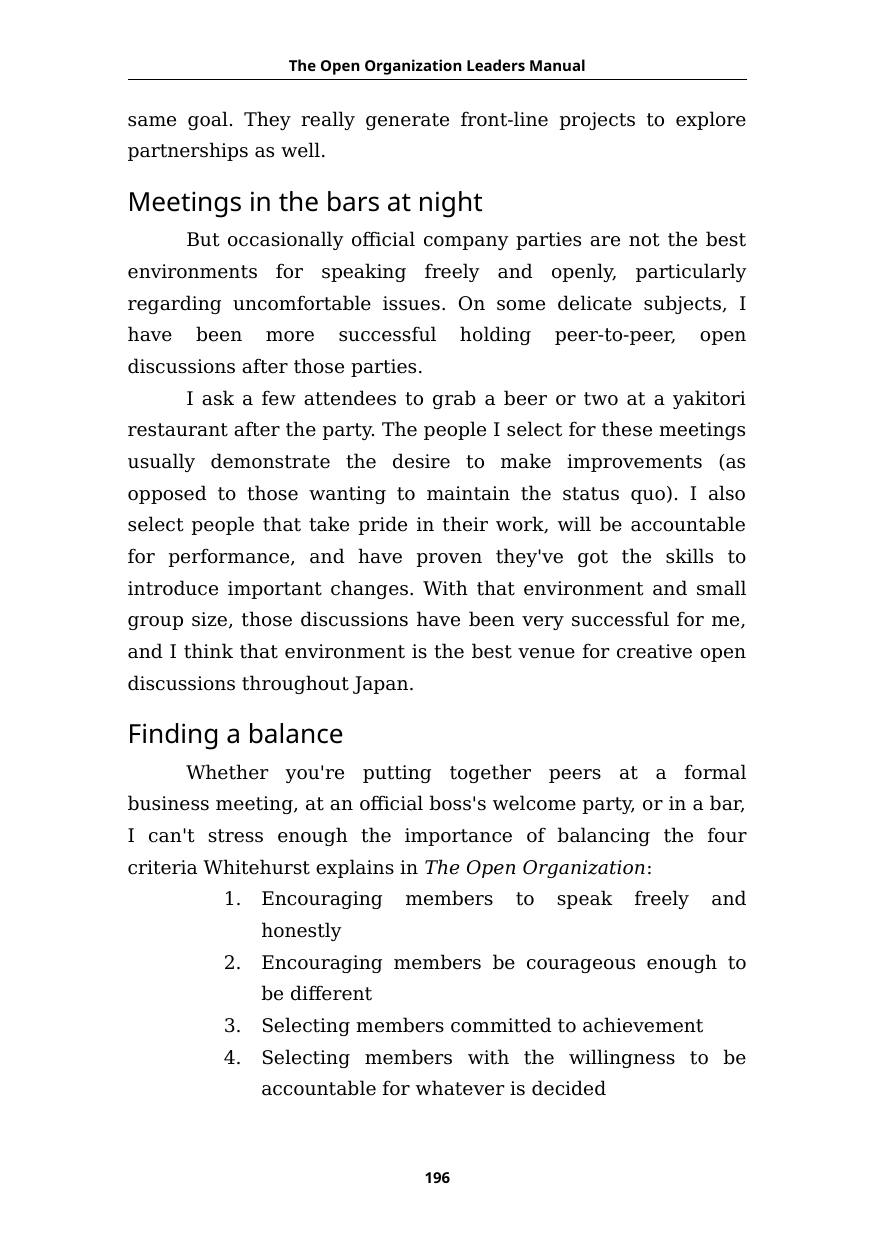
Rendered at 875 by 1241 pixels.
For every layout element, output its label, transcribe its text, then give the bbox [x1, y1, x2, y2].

list Encouraging members to speak freely and honestly [223, 888, 747, 942]
subtitle Meetings in the bars at night [127, 187, 747, 217]
text But occasionally official company parties are not the best environments for speaking freely and openly, particularly regarding uncomfortable issues. On some delicate subjects, I have been more successful holding peer-to-peer, open discussions after those parties. [127, 229, 747, 378]
list Selecting members committed to achievement [223, 1015, 747, 1037]
text same goal. They really generate front-line projects to explore partnerships as well. [127, 109, 747, 162]
list Selecting members with the willingness to be accountable for whatever is decided [223, 1047, 747, 1100]
text Whether you're putting together peers at a formal business meeting, at an official boss's welcome party, or in a bar, I can't stress enough the importance of balancing the four criteria Whitehurst explains in The Open Organization: [127, 762, 747, 878]
list Encouraging members be courageous enough to be different [223, 952, 747, 1005]
text I ask a few attendees to grab a beer or two at a yakitori restaurant after the party. The people I select for these meetings usually demonstrate the desire to make improvements (as opposed to those wanting to maintain the status quo). I also select people that take pride in their work, will be accountable for performance, and have proven they've got the skills to introduce important changes. With that environment and small group size, those discussions have been very successful for me, and I think that environment is the best venue for creative open discussions throughout Japan. [127, 388, 747, 694]
subtitle Finding a balance [127, 719, 747, 750]
